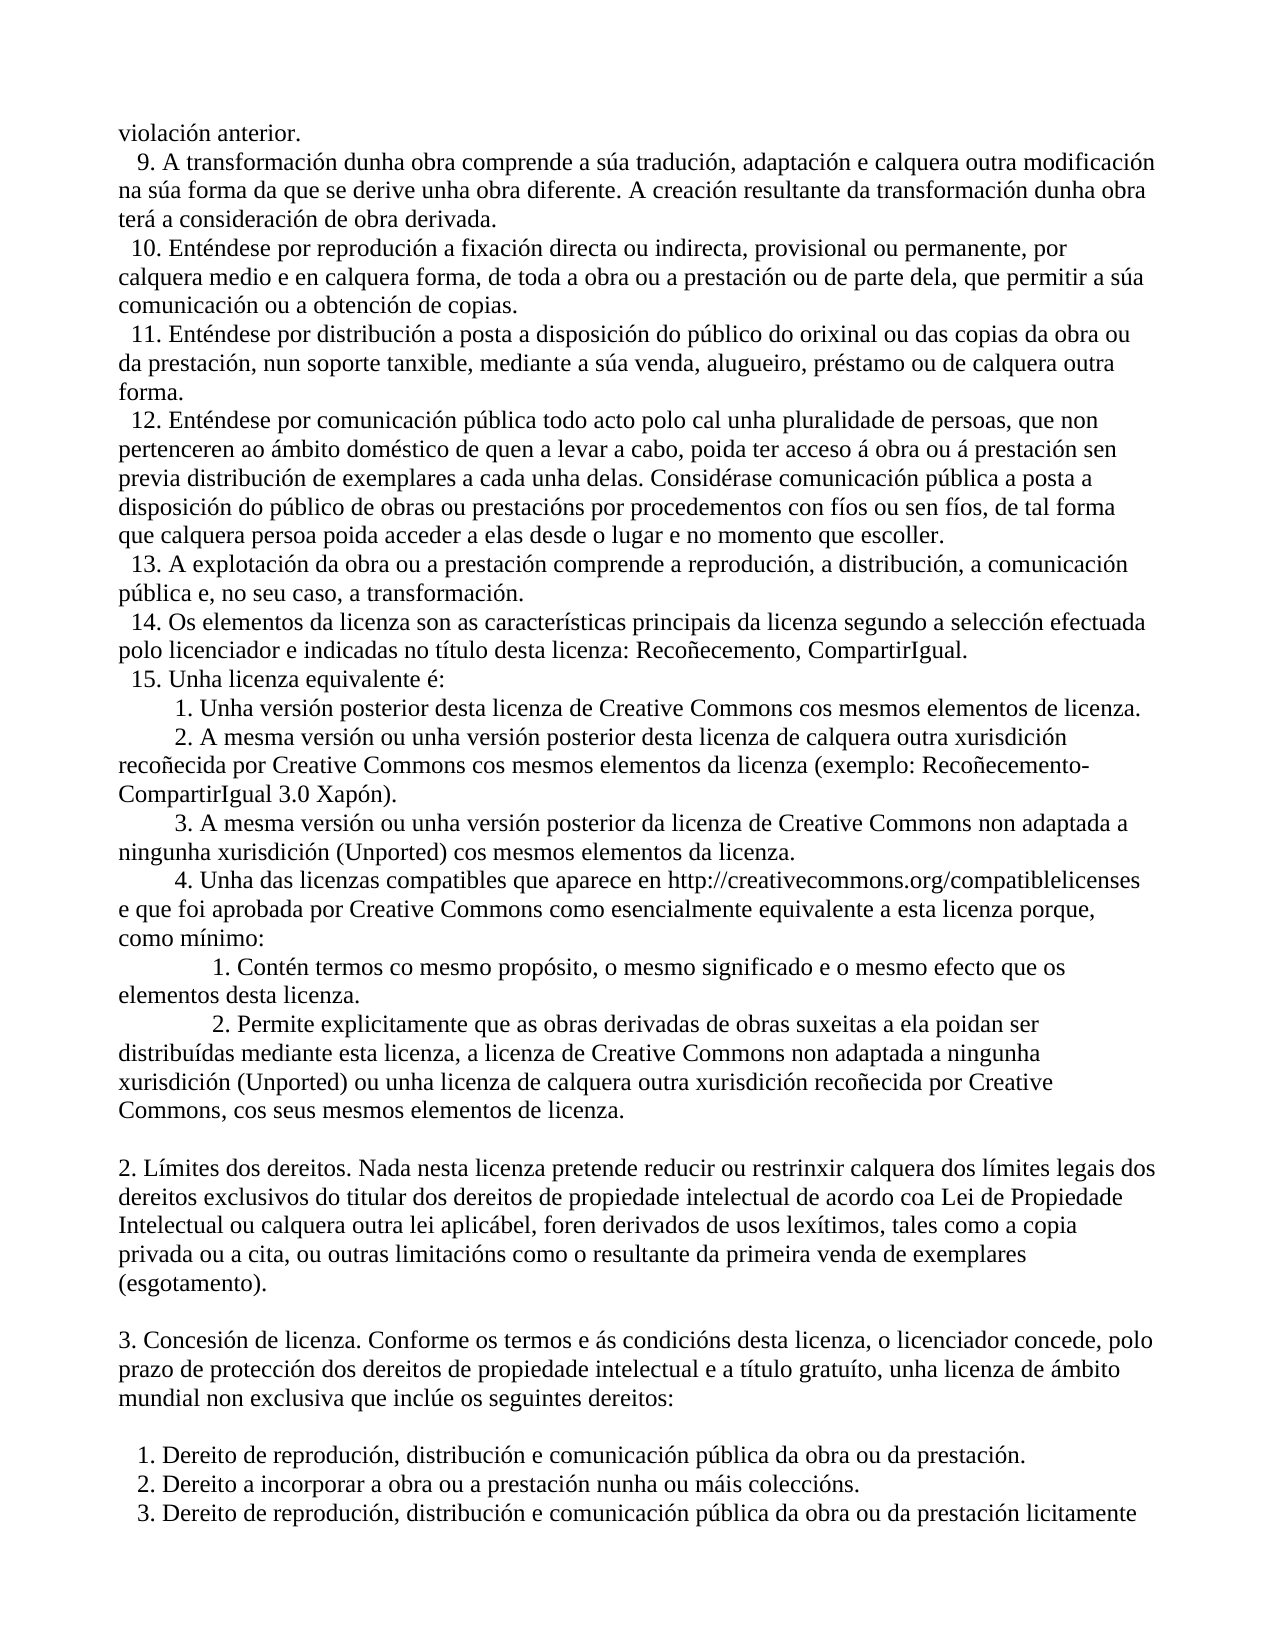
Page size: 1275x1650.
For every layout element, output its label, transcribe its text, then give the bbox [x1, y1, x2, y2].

text 3. Dereito de reprodución, distribución e comunicación pública da obra ou da prestación licitamente [118, 1498, 1157, 1527]
text 3. A mesma versión ou unha versión posterior da licenza de Creative Commons non adaptada a ningunha xurisdición (Unported) cos mesmos elementos da licenza. [118, 808, 1157, 866]
text 1. Contén termos co mesmo propósito, o mesmo significado e o mesmo efecto que os elementos desta licenza. [118, 952, 1157, 1009]
text 1. Unha versión posterior desta licenza de Creative Commons cos mesmos elementos de licenza. [118, 693, 1157, 722]
text 9. A transformación dunha obra comprende a súa tradución, adaptación e calquera outra modificación na súa forma da que se derive unha obra diferente. A creación resultante da transformación dunha obra terá a consideración de obra derivada. [118, 147, 1157, 233]
text 2. Dereito a incorporar a obra ou a prestación nunha ou máis coleccións. [118, 1469, 1157, 1498]
text 2. Permite explicitamente que as obras derivadas de obras suxeitas a ela poidan ser distribuídas mediante esta licenza, a licenza de Creative Commons non adaptada a ningunha xurisdición (Unported) ou unha licenza de calquera outra xurisdición recoñecida por Creative Commons, cos seus mesmos elementos de licenza. [118, 1009, 1157, 1124]
text 2. Límites dos dereitos. Nada nesta licenza pretende reducir ou restrinxir calquera dos límites legais dos dereitos exclusivos do titular dos dereitos de propiedade intelectual de acordo coa Lei de Propiedade Intelectual ou calquera outra lei aplicábel, foren derivados de usos lexítimos, tales como a copia privada ou a cita, ou outras limitacións como o resultante da primeira venda de exemplares (esgotamento). [118, 1153, 1157, 1297]
text 2. A mesma versión ou unha versión posterior desta licenza de calquera outra xurisdición recoñecida por Creative Commons cos mesmos elementos da licenza (exemplo: Recoñecemento-CompartirIgual 3.0 Xapón). [118, 722, 1157, 808]
text 12. Enténdese por comunicación pública todo acto polo cal unha pluralidade de persoas, que non pertenceren ao ámbito doméstico de quen a levar a cabo, poida ter acceso á obra ou á prestación sen previa distribución de exemplares a cada unha delas. Considérase comunicación pública a posta a disposición do público de obras ou prestacións por procedementos con fíos ou sen fíos, de tal forma que calquera persoa poida acceder a elas desde o lugar e no momento que escoller. [118, 406, 1157, 549]
text 13. A explotación da obra ou a prestación comprende a reprodución, a distribución, a comunicación pública e, no seu caso, a transformación. [118, 549, 1157, 607]
text violación anterior. [118, 118, 1157, 147]
text 4. Unha das licenzas compatibles que aparece en http://creativecommons.org/compatiblelicenses e que foi aprobada por Creative Commons como esencialmente equivalente a esta licenza porque, como mínimo: [118, 866, 1157, 952]
text 11. Enténdese por distribución a posta a disposición do público do orixinal ou das copias da obra ou da prestación, nun soporte tanxible, mediante a súa venda, alugueiro, préstamo ou de calquera outra forma. [118, 319, 1157, 406]
text 10. Enténdese por reprodución a fixación directa ou indirecta, provisional ou permanente, por calquera medio e en calquera forma, de toda a obra ou a prestación ou de parte dela, que permitir a súa comunicación ou a obtención de copias. [118, 233, 1157, 319]
text 3. Concesión de licenza. Conforme os termos e ás condicións desta licenza, o licenciador concede, polo prazo de protección dos dereitos de propiedade intelectual e a título gratuíto, unha licenza de ámbito mundial non exclusiva que inclúe os seguintes dereitos: [118, 1326, 1157, 1412]
text 14. Os elementos da licenza son as características principais da licenza segundo a selección efectuada polo licenciador e indicadas no título desta licenza: Recoñecemento, CompartirIgual. [118, 607, 1157, 664]
text 1. Dereito de reprodución, distribución e comunicación pública da obra ou da prestación. [118, 1441, 1157, 1469]
text 15. Unha licenza equivalente é: [118, 664, 1157, 693]
